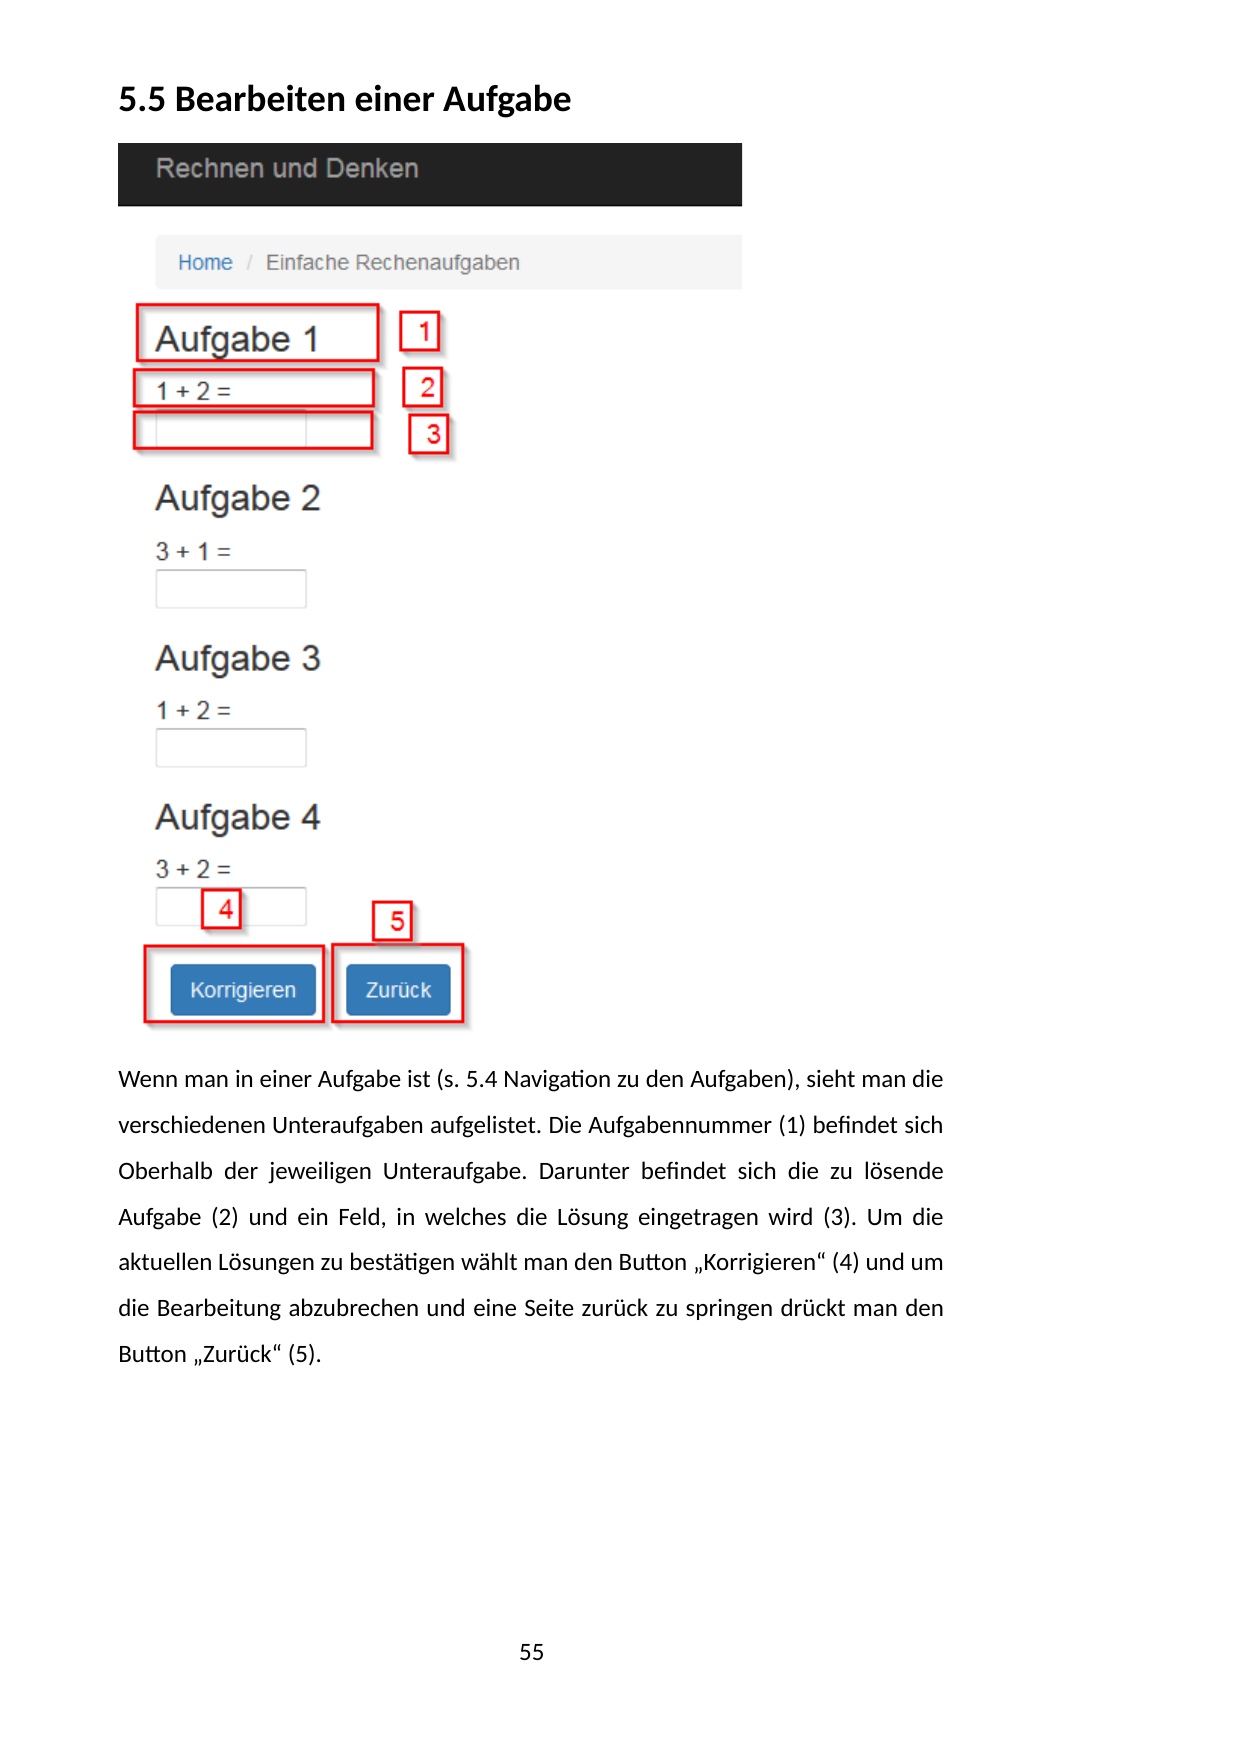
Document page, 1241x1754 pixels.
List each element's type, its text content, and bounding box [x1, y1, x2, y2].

subtitle 5.5 Bearbeiten einer Aufgabe [118, 75, 945, 121]
text Wenn man in einer Aufgabe ist (s. 5.4 Navigation zu den Aufgaben), sieht man die verschiedenen Unteraufgaben aufgelistet. Die Aufgabennummer (1) befindet sich Oberhalb der jeweiligen Unteraufgabe. Darunter befindet sich die zu lösende Aufgabe (2) und ein Feld, in welches die Lösung eingetragen wird (3). Um die aktuellen Lösungen zu bestätigen wählt man den Button „Korrigieren“ (4) und um die Bearbeitung abzubrechen und eine Seite zurück zu springen drückt man den Button „Zurück“ (5). [118, 1063, 945, 1368]
